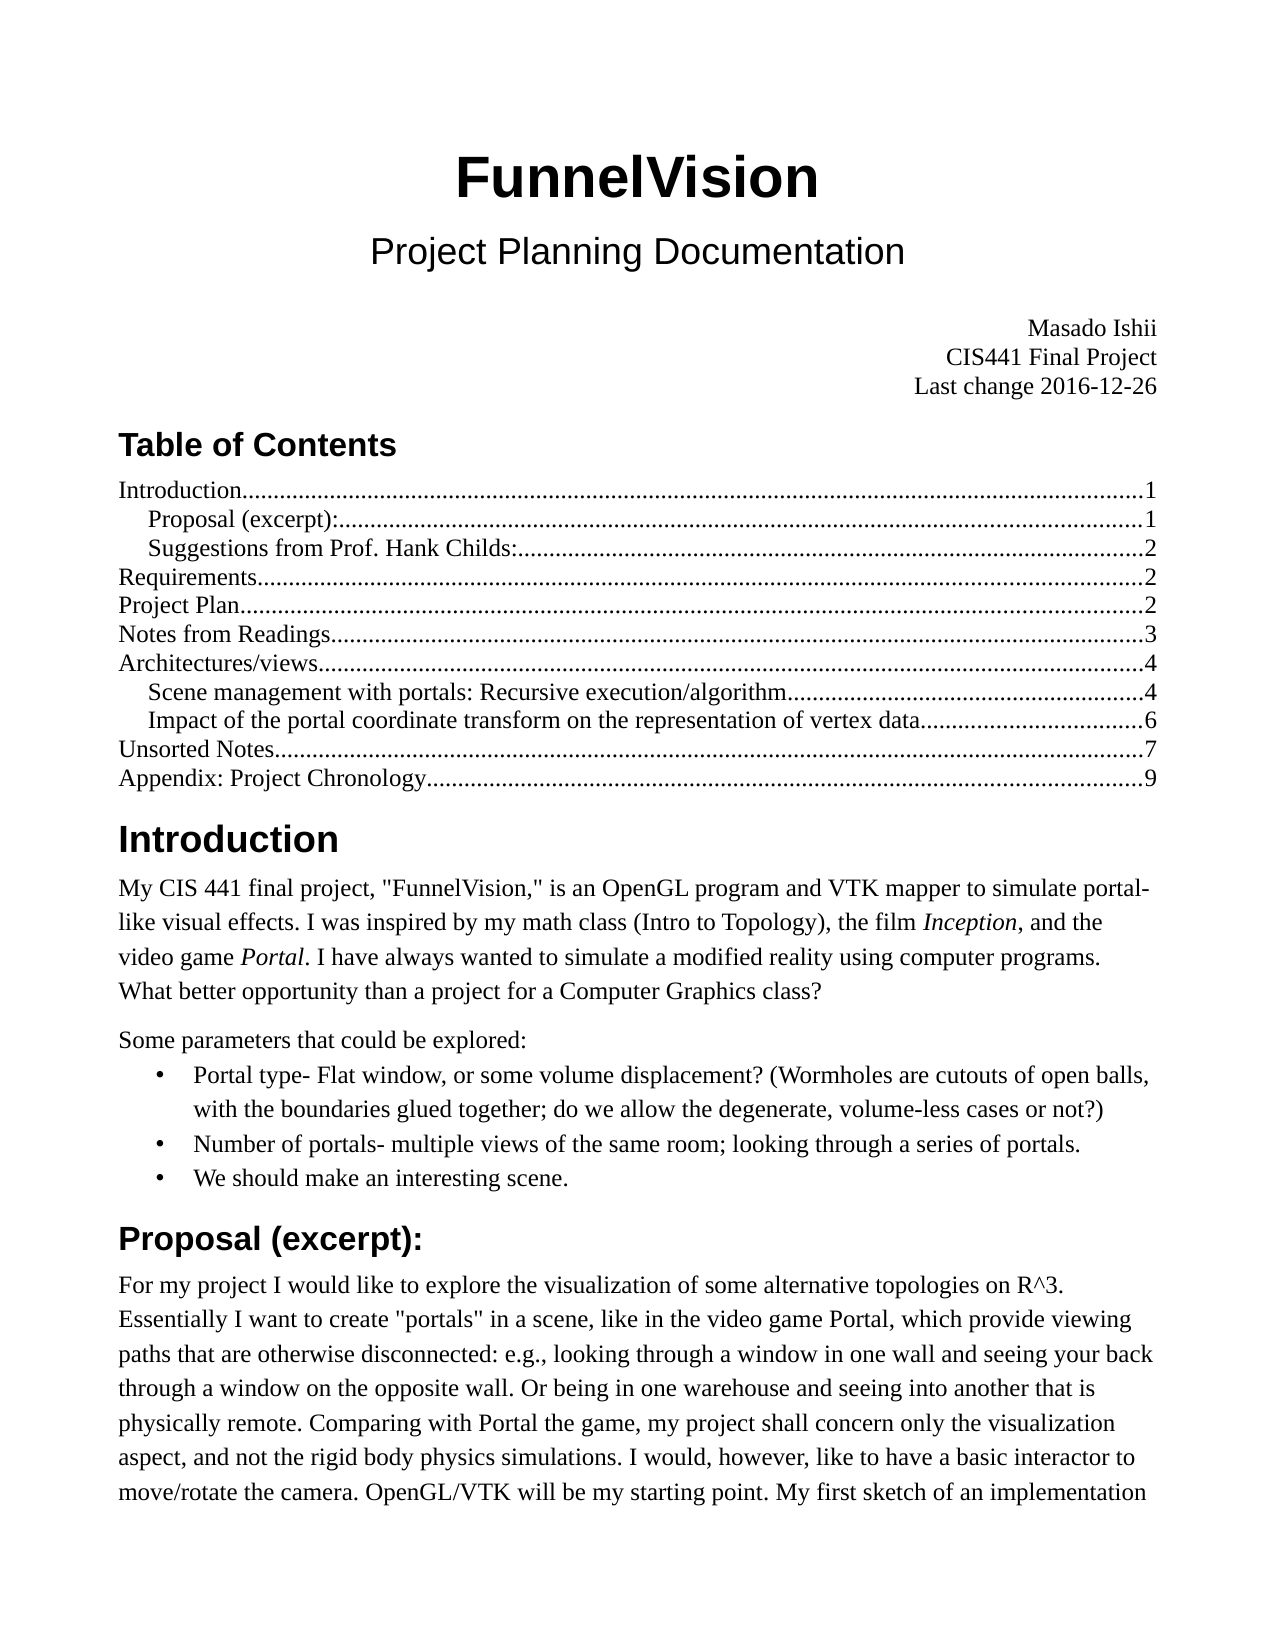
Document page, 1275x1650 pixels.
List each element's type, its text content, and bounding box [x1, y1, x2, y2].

subtitle Introduction [118, 817, 1157, 860]
text Masado Ishii [118, 313, 1157, 342]
text CIS441 Final Project [118, 342, 1157, 371]
text Unsorted Notes 7 [118, 734, 1157, 763]
text Notes from Readings 3 [118, 619, 1157, 648]
text Scene management with portals: Recursive execution/algorithm 4 [148, 677, 1157, 706]
text Suggestions from Prof. Hank Childs: 2 [148, 533, 1157, 562]
list Number of portals- multiple views of the same room; looking through a series of portals. [156, 1129, 1157, 1158]
text Project Plan 2 [118, 591, 1157, 619]
text Introduction 1 [118, 476, 1157, 504]
title FunnelVision [118, 143, 1157, 210]
list Portal type- Flat window, or some volume displacement? (Wormholes are cutouts of open balls, with the boundaries glued together; do we allow the degenerate, volume-less cases or not?) [156, 1060, 1157, 1123]
subtitle Table of Contents [118, 424, 1157, 463]
subtitle Proposal (excerpt): [118, 1219, 1157, 1257]
list We should make an interesting scene. [156, 1163, 1157, 1192]
subtitle Project Planning Documentation [118, 229, 1157, 272]
text Requirements 2 [118, 562, 1157, 591]
text Architectures/views 4 [118, 648, 1157, 677]
text Proposal (excerpt): 1 [148, 504, 1157, 533]
text Last change 2016-12-26 [118, 371, 1157, 399]
text For my project I would like to explore the visualization of some alternative topologies on R^3. Essentially I want to create "portals" in a scene, like in the video game Portal, which provide viewing paths that are otherwise disconnected: e.g., looking through a window in one wall and seeing your back through a window on the opposite wall. Or being in one warehouse and seeing into another that is physically remote. Comparing with Portal the game, my project shall concern only the visualization aspect, and not the rigid body physics simulations. I would, however, like to have a basic interactor to move/rotate the camera. OpenGL/VTK will be my starting point. My first sketch of an implementation [118, 1270, 1157, 1505]
text Some parameters that could be explored: [118, 1025, 1157, 1054]
text My CIS 441 final project, "FunnelVision," is an OpenGL program and VTK mapper to simulate portal-like visual effects. I was inspired by my math class (Intro to Topology), the film Inception, and the video game Portal. I have always wanted to simulate a modified reality using computer programs. What better opportunity than a project for a Computer Graphics class? [118, 873, 1157, 1005]
text Impact of the portal coordinate transform on the representation of vertex data 6 [148, 706, 1157, 734]
text Appendix: Project Chronology 9 [118, 763, 1157, 792]
